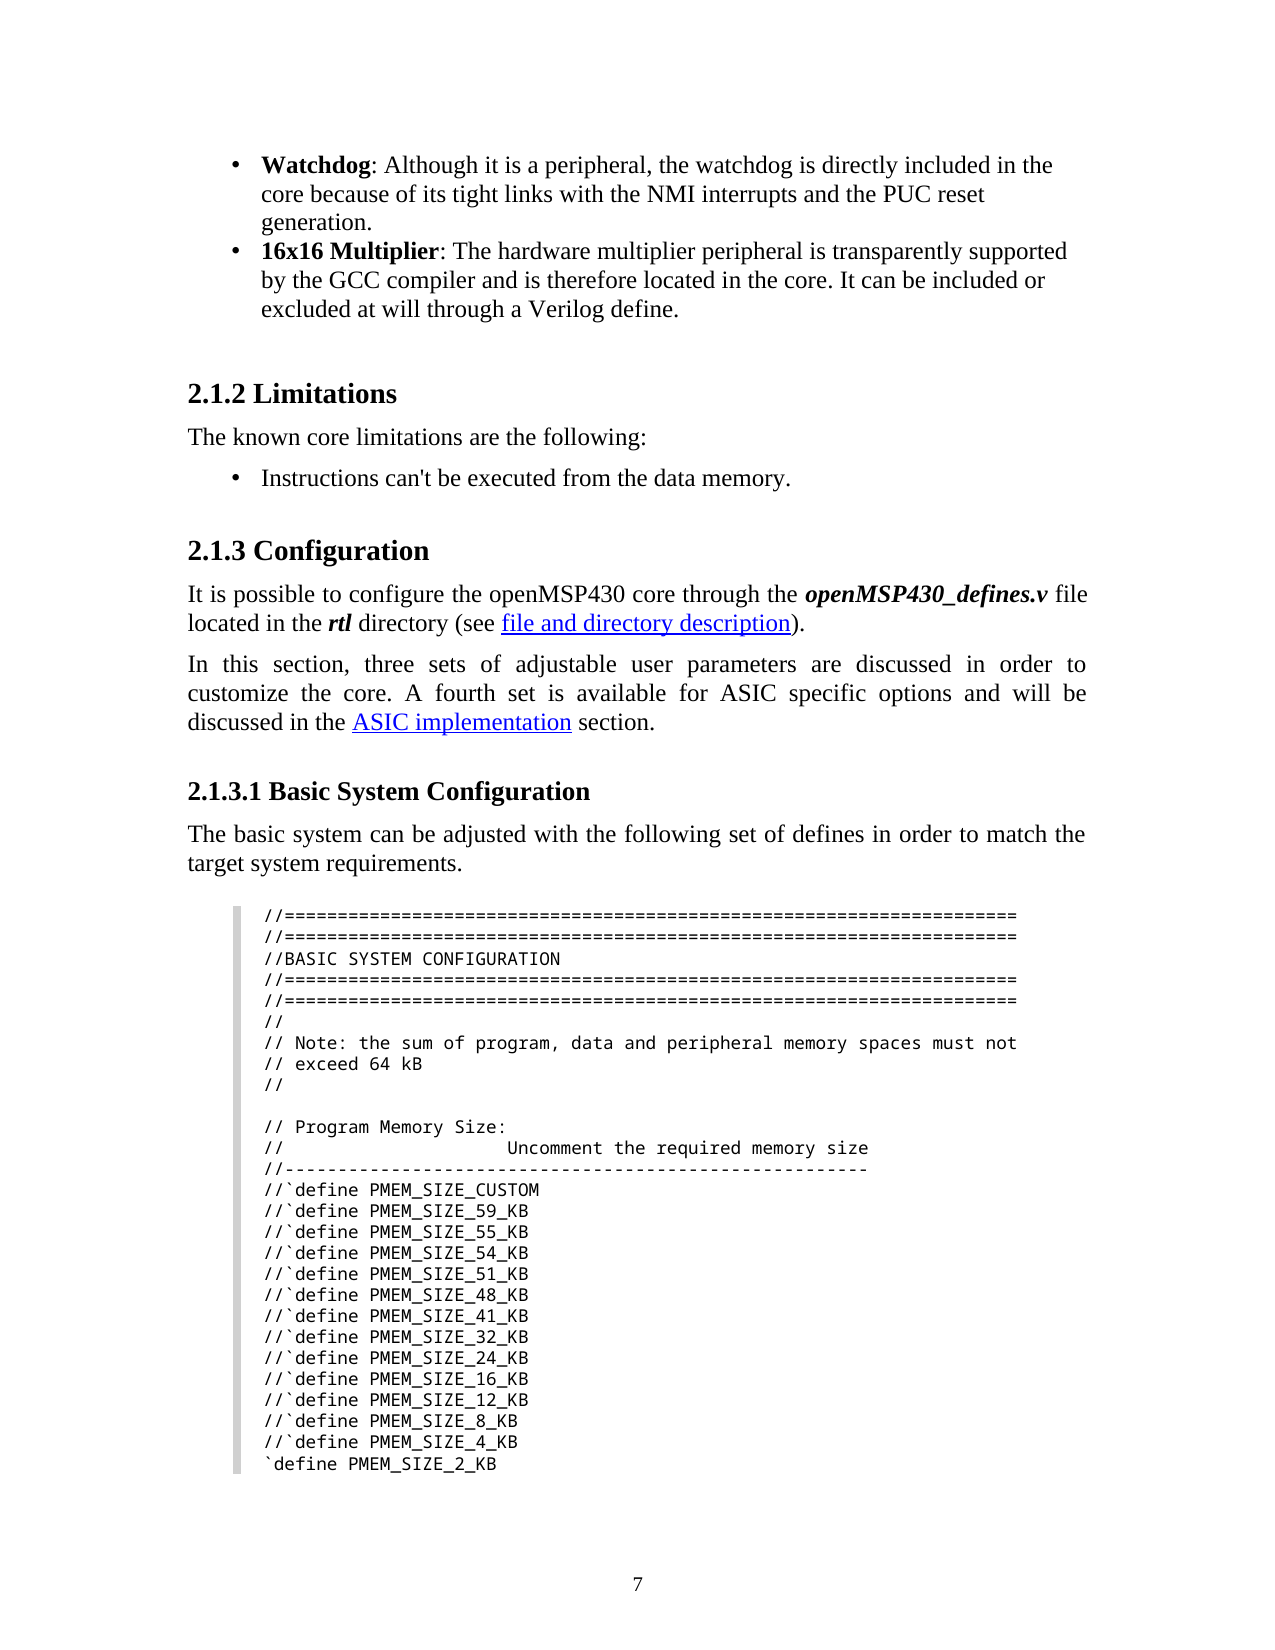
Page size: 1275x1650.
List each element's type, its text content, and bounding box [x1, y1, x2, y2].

list Watchdog: Although it is a peripheral, the watchdog is directly included in the core because of its tight links with the NMI interrupts and the PUC reset generation. [231, 150, 1088, 236]
table_header [187, 906, 233, 1474]
text 2.1.3 Configuration [187, 533, 1088, 567]
text The known core limitations are the following: [187, 422, 1088, 451]
table_header [241, 906, 263, 1474]
text 2.1.3.1 Basic System Configuration [187, 775, 1088, 806]
table_header [233, 906, 241, 1474]
list 16x16 Multiplier: The hardware multiplier peripheral is transparently supported by the GCC compiler and is therefore located in the core. It can be included or excluded at will through a Verilog define. [231, 236, 1088, 322]
text The basic system can be adjusted with the following set of defines in order to match the target system requirements. [187, 819, 1088, 876]
table_header //===================================================================== //===================================================================== //BASIC SYSTEM CONFIGURATION //===================================================================== //===================================================================== // // Note: the sum of program, data and peripheral memory spaces must not // exceed 64 kB // // Program Memory Size: // Uncomment the required memory size //------------------------------------------------------- //`define PMEM_SIZE_CUSTOM //`define PMEM_SIZE_59_KB //`define PMEM_SIZE_55_KB //`define PMEM_SIZE_54_KB //`define PMEM_SIZE_51_KB //`define PMEM_SIZE_48_KB //`define PMEM_SIZE_41_KB //`define PMEM_SIZE_32_KB //`define PMEM_SIZE_24_KB //`define PMEM_SIZE_16_KB //`define PMEM_SIZE_12_KB //`define PMEM_SIZE_8_KB //`define PMEM_SIZE_4_KB `define PMEM_SIZE_2_KB [263, 906, 1031, 1474]
text 2.1.2 Limitations [187, 376, 1088, 410]
text In this section, three sets of adjustable user parameters are discussed in order to customize the core. A fourth set is available for ASIC specific options and will be discussed in the ASIC implementation section. [187, 649, 1088, 736]
list Instructions can't be executed from the data memory. [231, 463, 1088, 492]
text It is possible to configure the openMSP430 core through the openMSP430_defines.v file located in the rtl directory (see file and directory description). [187, 579, 1088, 637]
